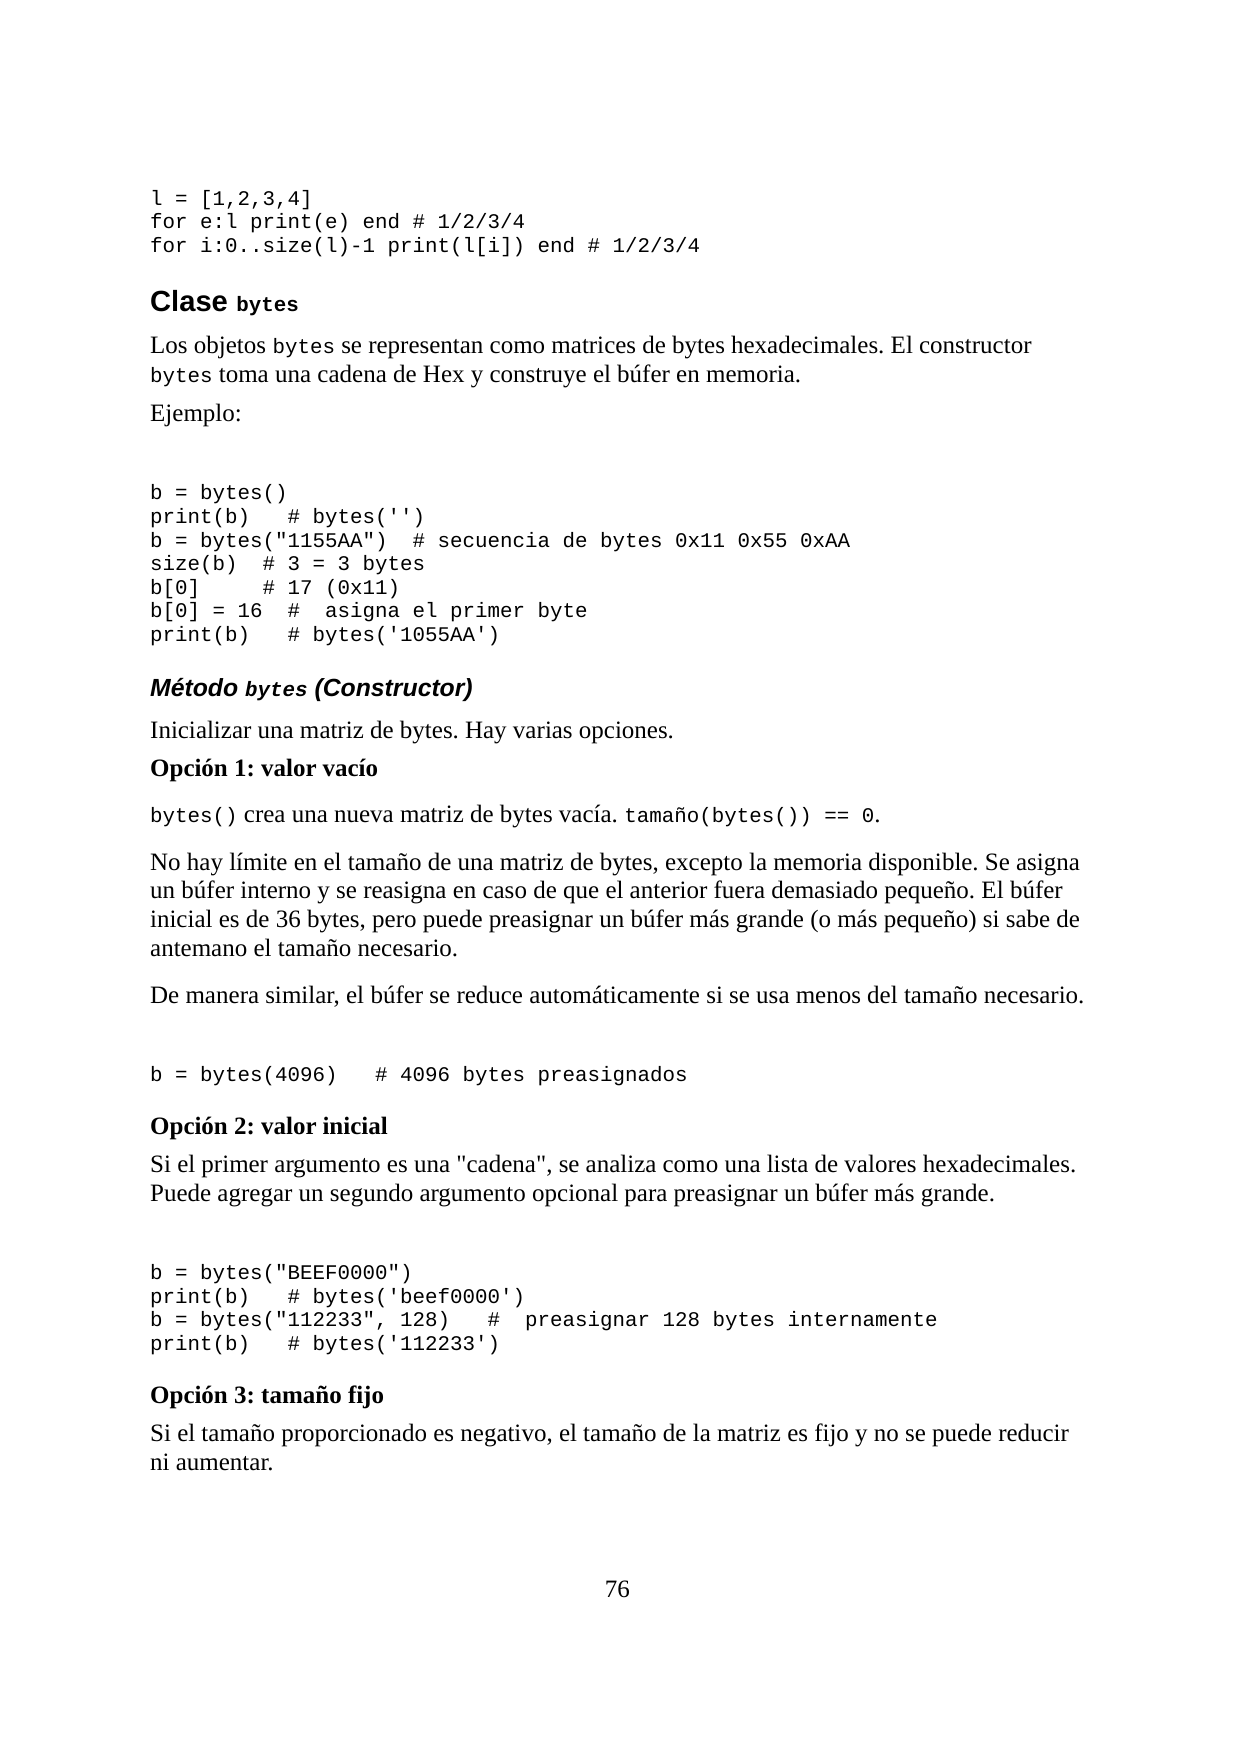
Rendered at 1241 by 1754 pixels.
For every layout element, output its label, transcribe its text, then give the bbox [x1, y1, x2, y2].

text De manera similar, el búfer se reduce automáticamente si se usa menos del tamaño necesario. [150, 980, 1090, 1008]
text print(b) # bytes('112233') [150, 1333, 1090, 1357]
text Opción 2: valor inicial [150, 1111, 1090, 1140]
text for i:0..size(l)-1 print(l[i]) end # 1/2/3/4 [150, 235, 1090, 259]
text Si el tamaño proporcionado es negativo, el tamaño de la matriz es fijo y no se puede reducir ni aumentar. [150, 1418, 1090, 1476]
text print(b) # bytes('beef0000') [150, 1286, 1090, 1309]
text Si el primer argumento es una "cadena", se analiza como una lista de valores hexadecimales. Puede agregar un segundo argumento opcional para preasignar un búfer más grande. [150, 1149, 1090, 1207]
text size(b) # 3 = 3 bytes [150, 553, 1090, 577]
text Inicializar una matriz de bytes. Hay varias opciones. [150, 715, 1090, 744]
text b = bytes("112233", 128) # preasignar 128 bytes internamente [150, 1309, 1090, 1333]
text print(b) # bytes('1055AA') [150, 624, 1090, 648]
text Opción 3: tamaño fijo [150, 1380, 1090, 1409]
text b[0] # 17 (0x11) [150, 577, 1090, 601]
subtitle Clase bytes [150, 284, 1090, 317]
text Ejemplo: [150, 398, 1090, 427]
text b = bytes(4096) # 4096 bytes preasignados [150, 1064, 1090, 1088]
text b[0] = 16 # asigna el primer byte [150, 601, 1090, 624]
text Opción 1: valor vacío [150, 753, 1090, 781]
text No hay límite en el tamaño de una matriz de bytes, excepto la memoria disponible. Se asigna un búfer interno y se reasigna en caso de que el anterior fuera demasiado pequeño. El búfer inicial es de 36 bytes, pero puede preasignar un búfer más grande (o más pequeño) si sabe de antemano el tamaño necesario. [150, 847, 1090, 962]
text for e:l print(e) end # 1/2/3/4 [150, 211, 1090, 235]
subtitle Método bytes (Constructor) [150, 673, 1090, 702]
text bytes() crea una nueva matriz de bytes vacía. tamaño(bytes()) == 0. [150, 799, 1090, 829]
text l = [1,2,3,4] [150, 188, 1090, 211]
text b = bytes("1155AA") # secuencia de bytes 0x11 0x55 0xAA [150, 529, 1090, 553]
text b = bytes() [150, 482, 1090, 506]
text b = bytes("BEEF0000") [150, 1262, 1090, 1286]
text print(b) # bytes('') [150, 506, 1090, 529]
text Los objetos bytes se representan como matrices de bytes hexadecimales. El constructor bytes toma una cadena de Hex y construye el búfer en memoria. [150, 330, 1090, 389]
